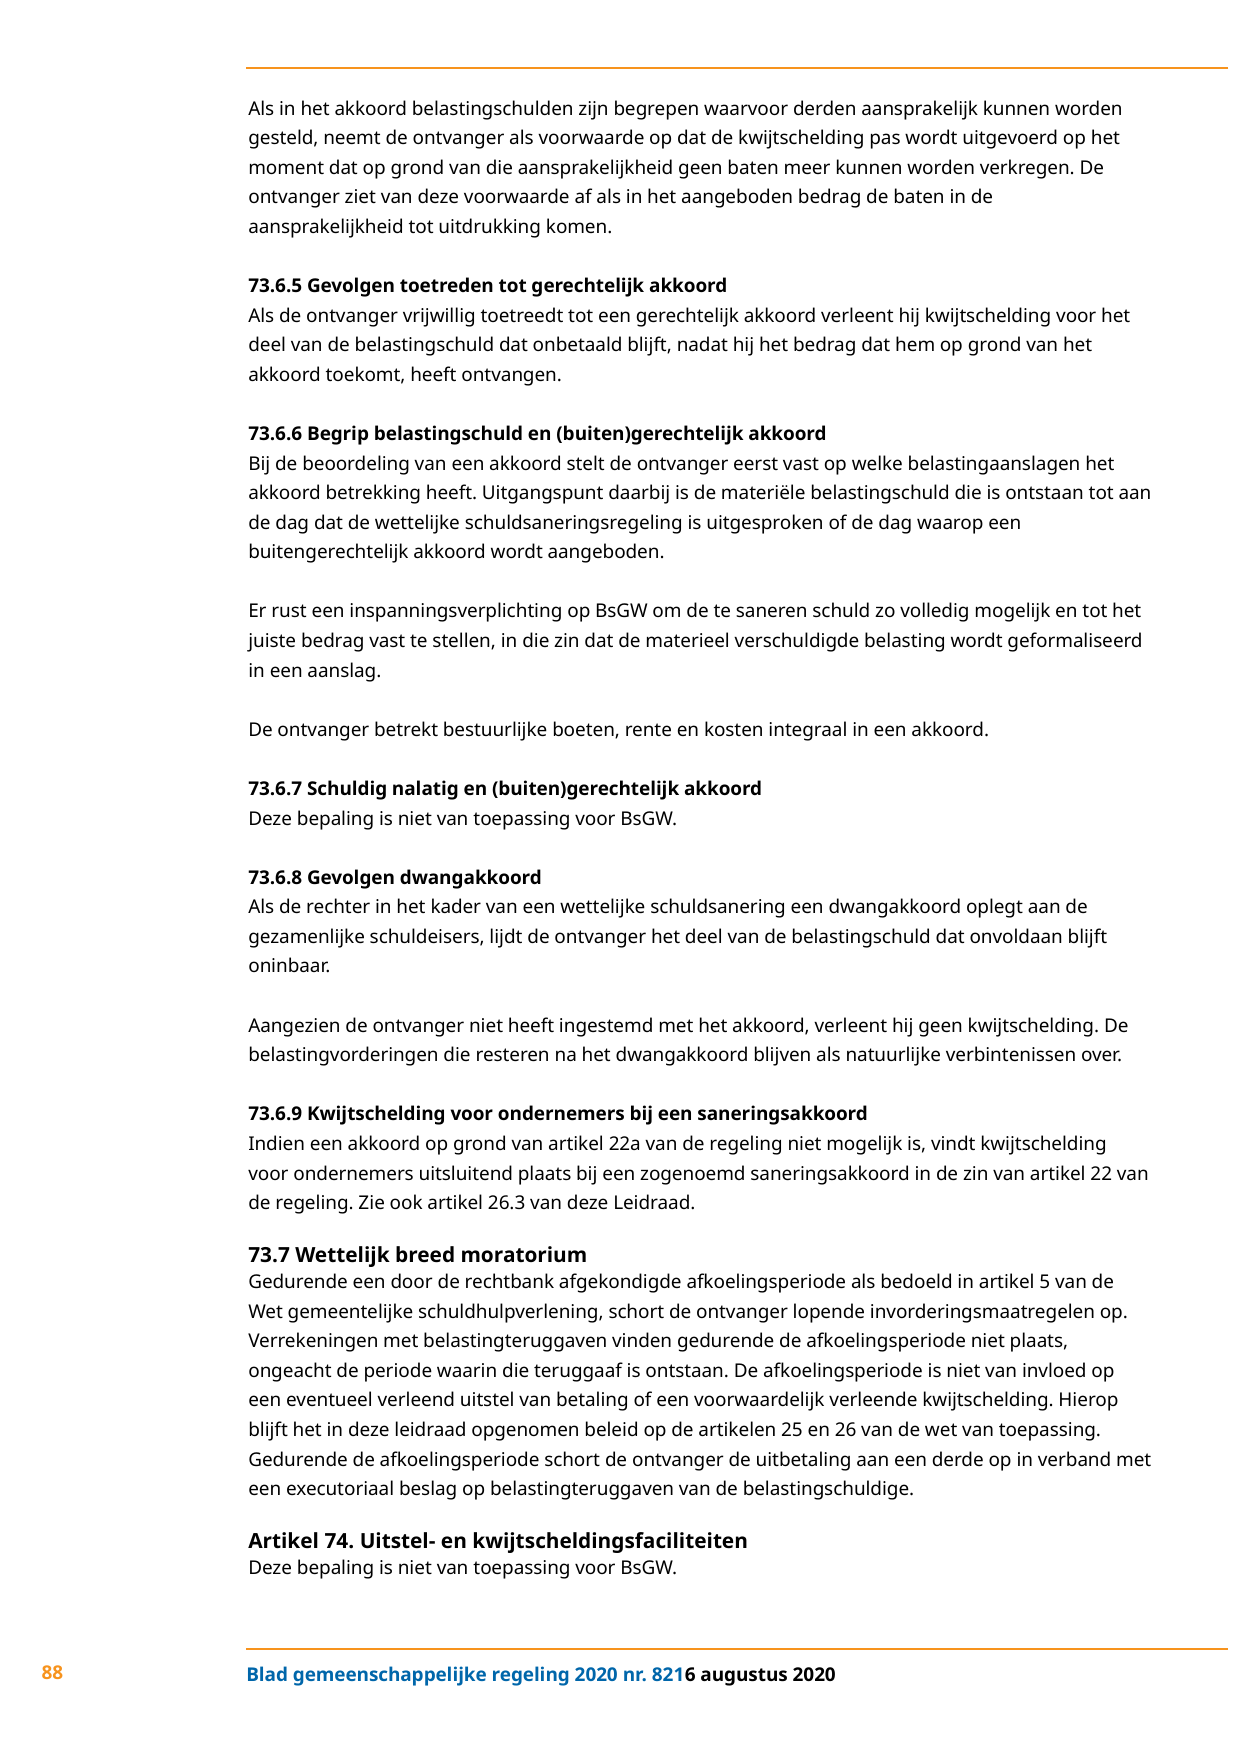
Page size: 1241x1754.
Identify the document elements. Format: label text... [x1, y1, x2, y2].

text Als de ontvanger vrijwillig toetreedt tot een gerechtelijk akkoord verleent hij kwijtschelding voor het deel van de belastingschuld dat onbetaald blijft, nadat hij het bedrag dat hem op grond van het akkoord toekomt, heeft ontvangen. [248, 302, 1152, 387]
text Er rust een inspanningsverplichting op BsGW om de te saneren schuld zo volledig mogelijk en tot het juiste bedrag vast te stellen, in die zin dat de materieel verschuldigde belasting wordt geformaliseerd in een aanslag. [248, 598, 1152, 683]
text Deze bepaling is niet van toepassing voor BsGW. [248, 1554, 1152, 1580]
text Als in het akkoord belastingschulden zijn begrepen waarvoor derden aansprakelijk kunnen worden gesteld, neemt de ontvanger als voorwaarde op dat de kwijtschelding pas wordt uitgevoerd op het moment dat op grond van die aansprakelijkheid geen baten meer kunnen worden verkregen. De ontvanger ziet van deze voorwaarde af als in het aangeboden bedrag de baten in de aansprakelijkheid tot uitdrukking komen. [248, 95, 1152, 239]
text 73.7 Wettelijk breed moratorium [248, 1240, 1152, 1268]
text 73.6.6 Begrip belastingschuld en (buiten)gerechtelijk akkoord [248, 420, 1152, 446]
text Deze bepaling is niet van toepassing voor BsGW. [248, 805, 1152, 831]
text Bij de beoordeling van een akkoord stelt de ontvanger eerst vast op welke belastingaanslagen het akkoord betrekking heeft. Uitgangspunt daarbij is de materiële belastingschuld die is ontstaan tot aan de dag dat de wettelijke schuldsaneringsregeling is uitgesproken of de dag waarop een buitengerechtelijk akkoord wordt aangeboden. [248, 450, 1152, 564]
text Gedurende een door de rechtbank afgekondigde afkoelingsperiode als bedoeld in artikel 5 van de Wet gemeentelijke schuldhulpverlening, schort de ontvanger lopende invorderingsmaatregelen op. Verrekeningen met belastingteruggaven vinden gedurende de afkoelingsperiode niet plaats, ongeacht de periode waarin die teruggaaf is ontstaan. De afkoelingsperiode is niet van invloed op een eventueel verleend uitstel van betaling of een voorwaardelijk verleende kwijtschelding. Hierop blijft het in deze leidraad opgenomen beleid op de artikelen 25 en 26 van de wet van toepassing. Gedurende de afkoelingsperiode schort de ontvanger de uitbetaling aan een derde op in verband met een executoriaal beslag op belastingteruggaven van de belastingschuldige. [248, 1268, 1152, 1501]
text Indien een akkoord op grond van artikel 22a van de regeling niet mogelijk is, vindt kwijtschelding voor ondernemers uitsluitend plaats bij een zogenoemd saneringsakkoord in de zin van artikel 22 van de regeling. Zie ook artikel 26.3 van deze Leidraad. [248, 1130, 1152, 1215]
text Als de rechter in het kader van een wettelijke schuldsanering een dwangakkoord oplegt aan de gezamenlijke schuldeisers, lijdt de ontvanger het deel van de belastingschuld dat onvoldaan blijft oninbaar. [248, 893, 1152, 978]
text Artikel 74. Uitstel- en kwijtscheldingsfaciliteiten [248, 1526, 1152, 1554]
text 73.6.7 Schuldig nalatig en (buiten)gerechtelijk akkoord [248, 775, 1152, 801]
picture [41, 47, 231, 172]
text Aangezien de ontvanger niet heeft ingestemd met het akkoord, verleent hij geen kwijtschelding. De belastingvorderingen die resteren na het dwangakkoord blijven als natuurlijke verbintenissen over. [248, 1012, 1152, 1067]
text 73.6.5 Gevolgen toetreden tot gerechtelijk akkoord [248, 272, 1152, 298]
text 73.6.9 Kwijtschelding voor ondernemers bij een saneringsakkoord [248, 1101, 1152, 1126]
text De ontvanger betrekt bestuurlijke boeten, rente en kosten integraal in een akkoord. [248, 716, 1152, 742]
text 73.6.8 Gevolgen dwangakkoord [248, 864, 1152, 890]
